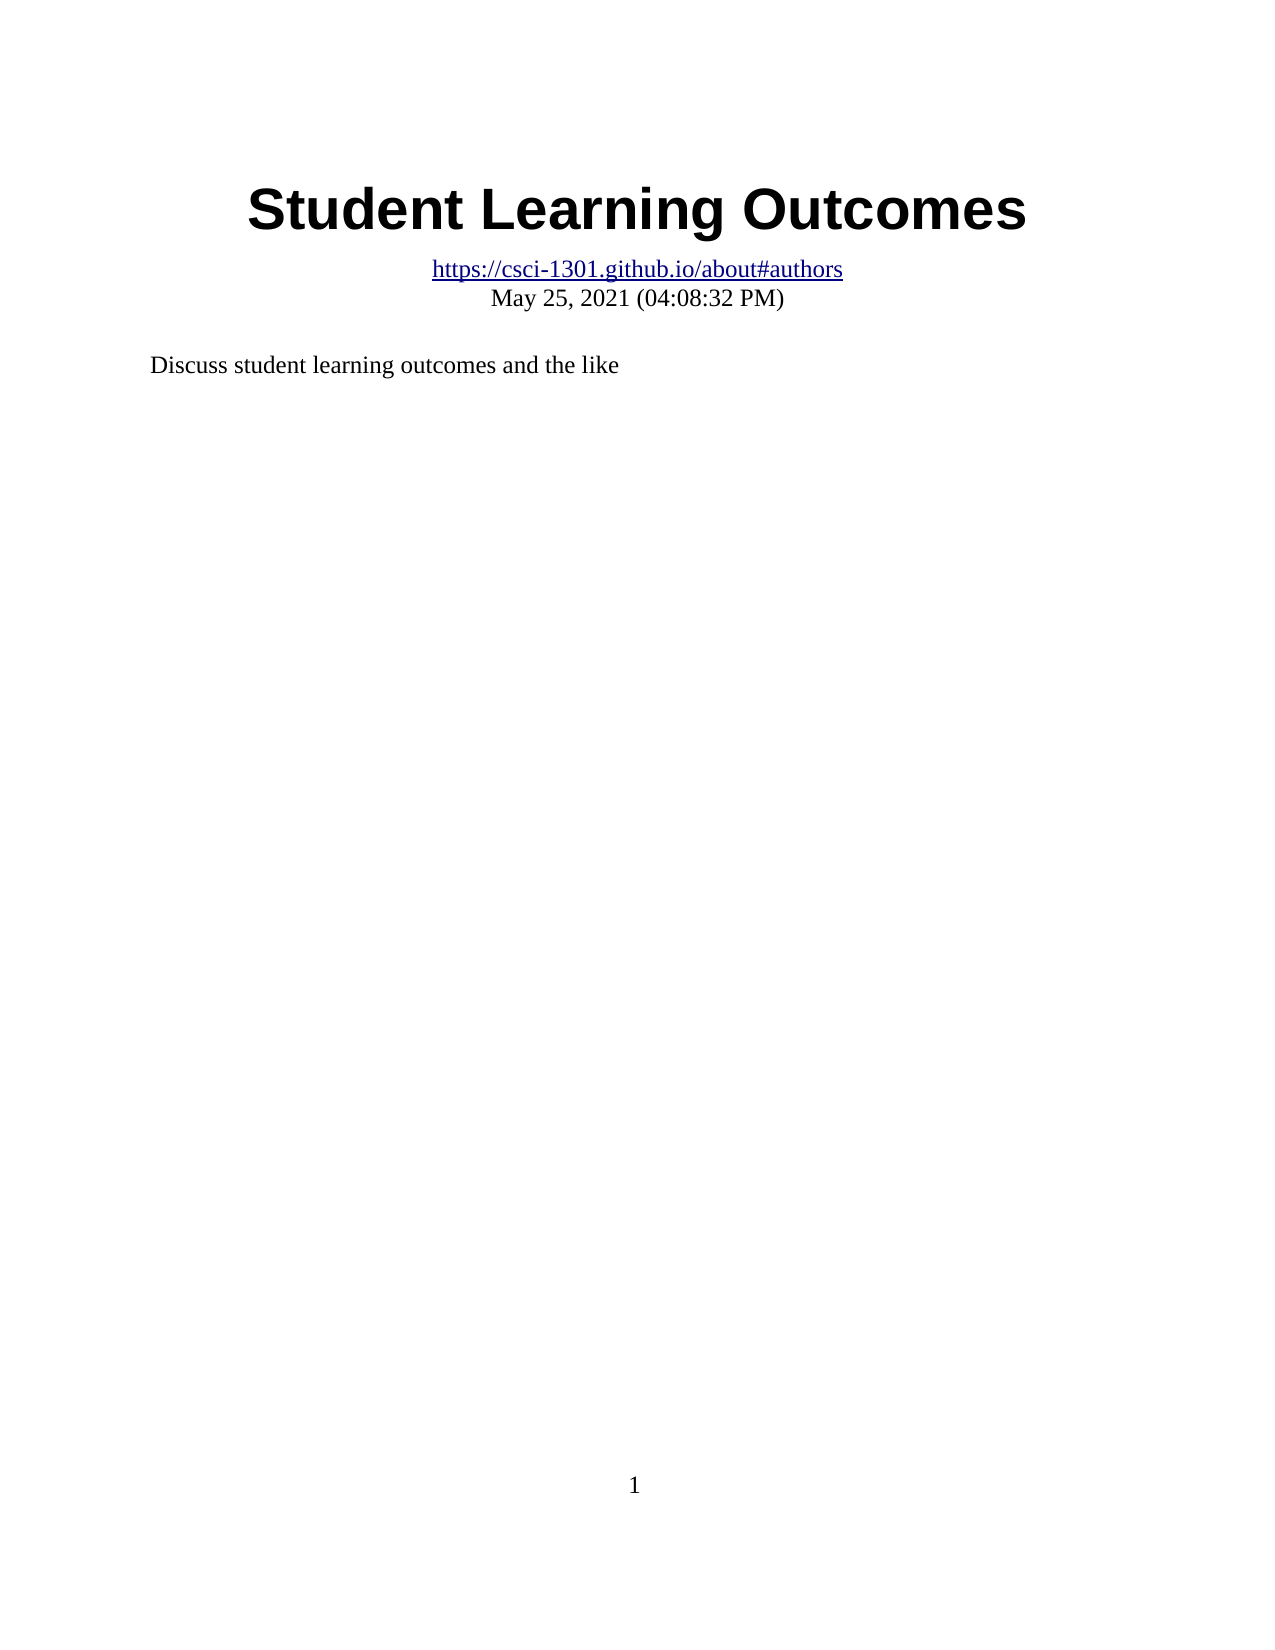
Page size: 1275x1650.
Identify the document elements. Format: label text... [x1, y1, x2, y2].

title Student Learning Outcomes [150, 175, 1125, 242]
text May 25, 2021 (04:08:32 PM) [150, 283, 1125, 312]
text https://csci-1301.github.io/about#authors [150, 254, 1125, 283]
text Discuss student learning outcomes and the like [150, 350, 1125, 378]
